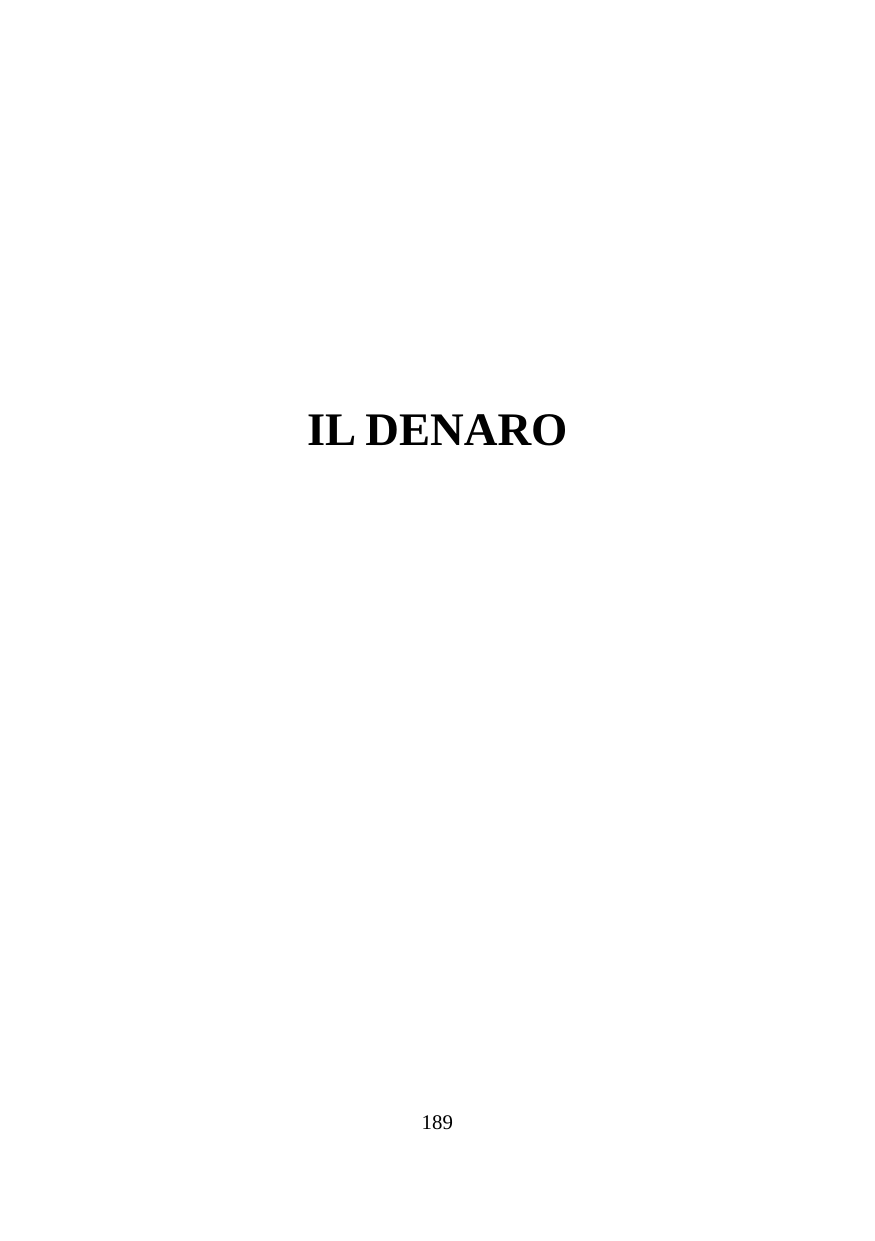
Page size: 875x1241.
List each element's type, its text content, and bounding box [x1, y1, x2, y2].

subtitle IL DENARO [106, 402, 768, 455]
